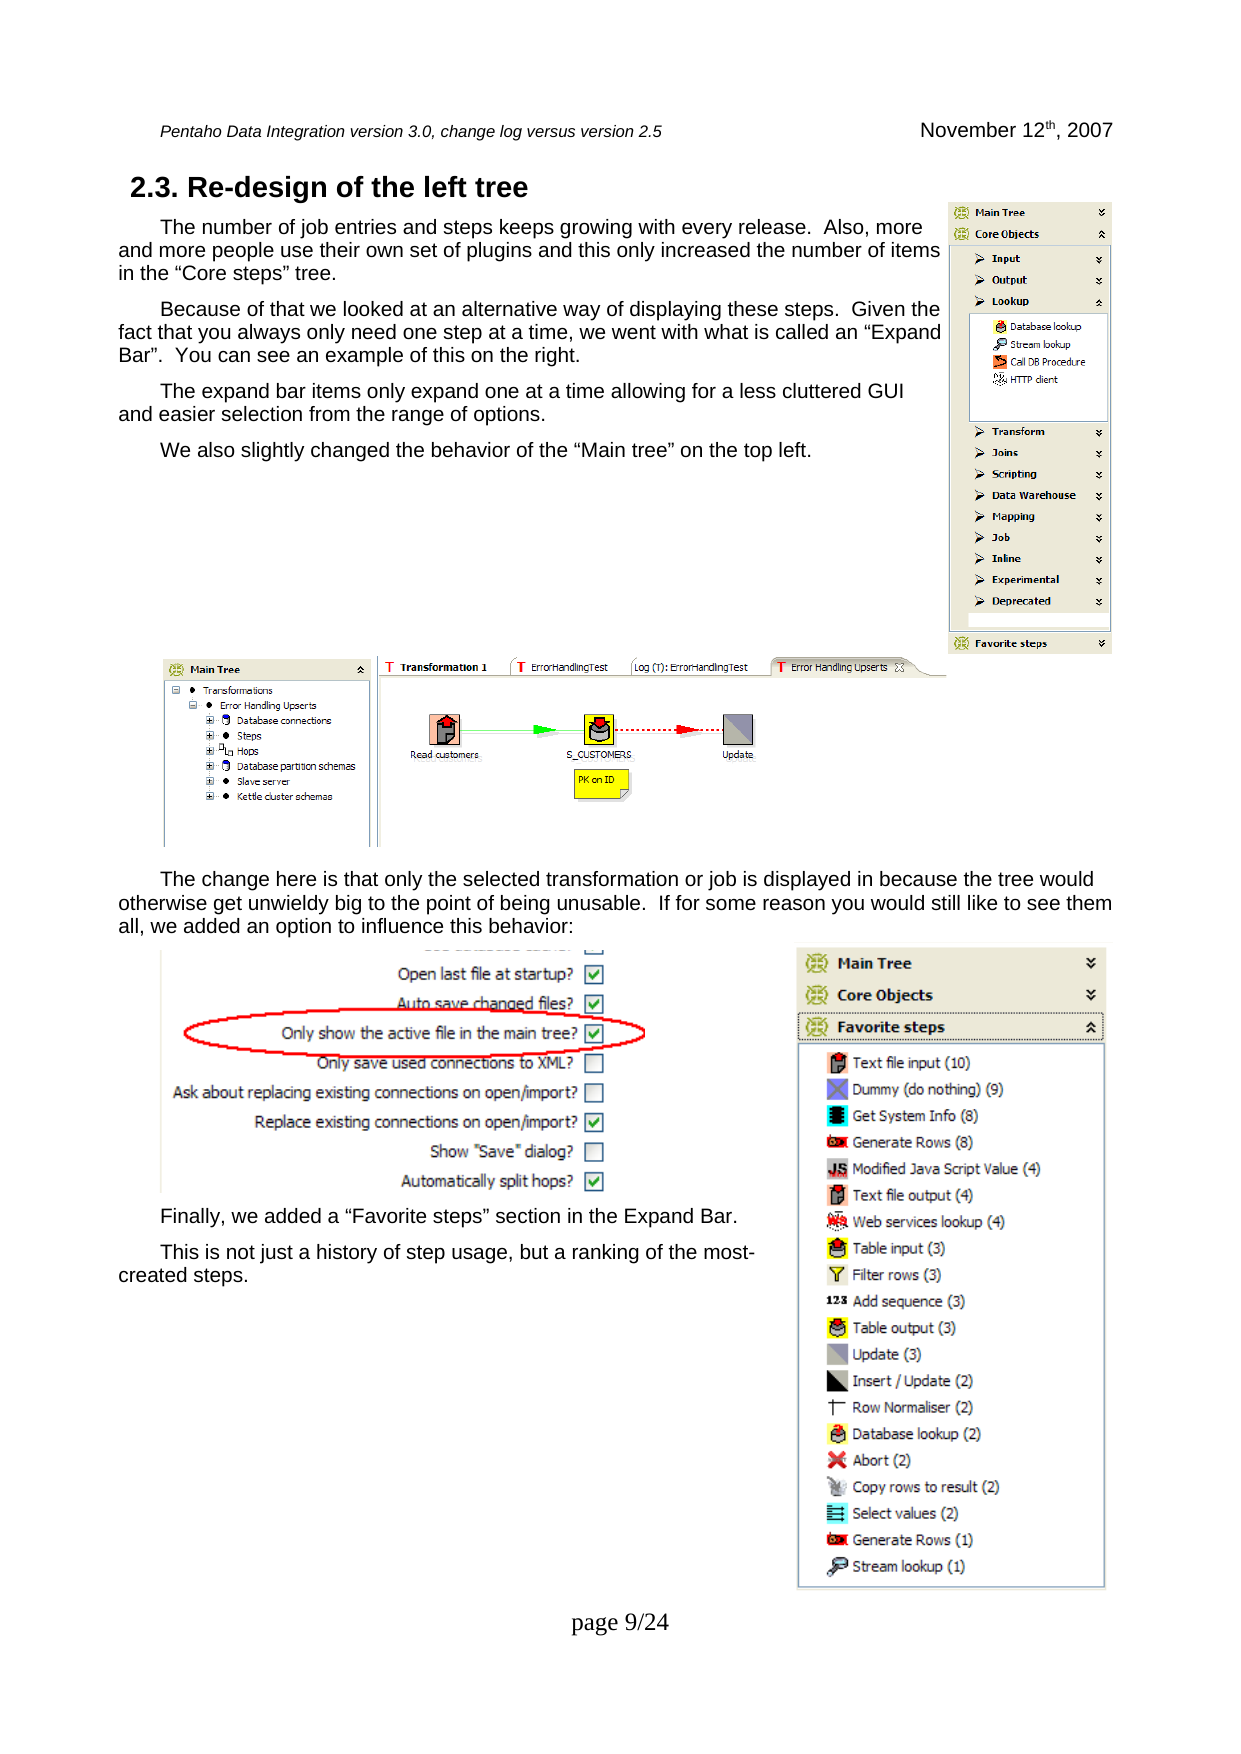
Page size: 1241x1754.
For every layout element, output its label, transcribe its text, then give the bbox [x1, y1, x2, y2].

text The change here is that only the selected transformation or job is displayed in because the tree would otherwise get unwieldy big to the point of being unusable. If for some reason you would still like to see them all, we added an option to influence this behavior: [118, 868, 1122, 937]
picture [159, 201, 1115, 847]
picture [794, 942, 1113, 1597]
text We also slightly changed the behavior of the “Main tree” on the top left. [118, 438, 945, 462]
text Finally, we added a “Favorite steps” section in the Expand Bar. [118, 1205, 794, 1228]
picture [159, 950, 645, 1193]
text The expand bar items only expand one at a time allowing for a less cluttered GUI and easier selection from the range of options. [118, 379, 945, 426]
subtitle Re-design of the left tree [130, 171, 1122, 203]
text This is not just a history of step usage, but a ranking of the most-created steps. [118, 1241, 794, 1287]
text Because of that we looked at an alternative way of displaying these steps. Given the fact that you always only need one step at a time, we went with what is called an “Expand Bar”. You can see an example of this on the right. [118, 297, 945, 367]
text The number of job entries and steps keeps growing with every release. Also, more and more people use their own set of plugins and this only increased the number of items in the “Core steps” tree. [118, 215, 945, 285]
